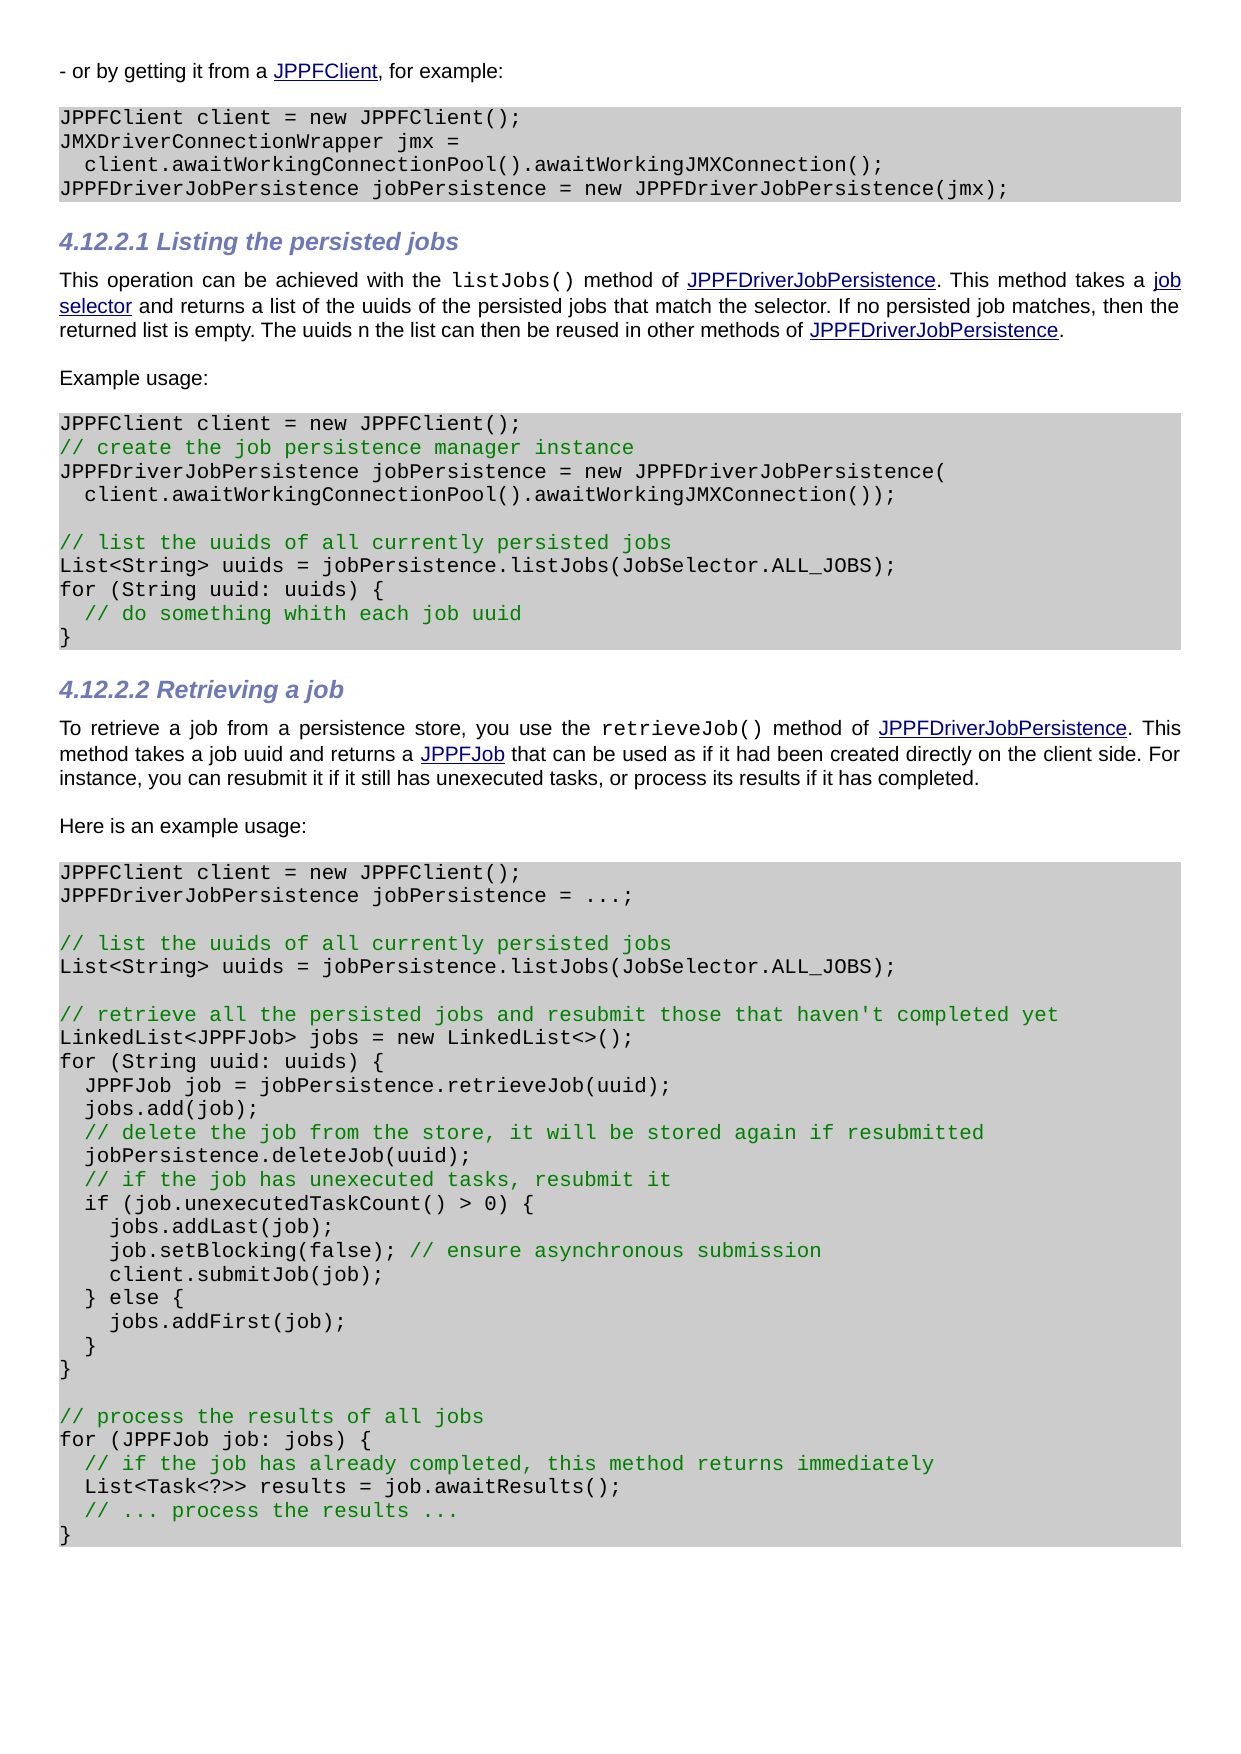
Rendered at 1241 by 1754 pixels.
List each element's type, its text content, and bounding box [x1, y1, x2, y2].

text JMXDriverConnectionWrapper jmx = [59, 131, 1181, 154]
text // list the uuids of all currently persisted jobs [59, 532, 1181, 555]
text jobs.add(job); [59, 1098, 1181, 1122]
text } [59, 626, 1181, 650]
text // create the job persistence manager instance [59, 437, 1181, 461]
text To retrieve a job from a persistence store, you use the retrieveJob() method of JPPFDriverJobPersistence. This method takes a job uuid and returns a JPPFJob that can be used as if it had been created directly on the client side. For instance, you can resubmit it if it still has unexecuted tasks, or process its results if it has completed. [59, 716, 1181, 790]
text List<String> uuids = jobPersistence.listJobs(JobSelector.ALL_JOBS); [59, 956, 1181, 980]
text } [59, 1524, 1181, 1547]
text // if the job has unexecuted tasks, resubmit it [59, 1169, 1181, 1193]
text // retrieve all the persisted jobs and resubmit those that haven't completed yet [59, 1004, 1181, 1027]
text client.awaitWorkingConnectionPool().awaitWorkingJMXConnection(); [59, 154, 1181, 178]
text List<String> uuids = jobPersistence.listJobs(JobSelector.ALL_JOBS); [59, 555, 1181, 579]
text // ... process the results ... [59, 1500, 1181, 1524]
text JPPFDriverJobPersistence jobPersistence = ...; [59, 885, 1181, 909]
text - or by getting it from a JPPFClient, for example: [59, 59, 1181, 83]
text } [59, 1335, 1181, 1358]
text Example usage: [59, 366, 1181, 389]
text job.setBlocking(false); // ensure asynchronous submission [59, 1240, 1181, 1264]
text for (String uuid: uuids) { [59, 1051, 1181, 1074]
subtitle Retrieving a job [59, 675, 1181, 704]
text jobs.addLast(job); [59, 1216, 1181, 1240]
text // process the results of all jobs [59, 1406, 1181, 1429]
text // if the job has already completed, this method returns immediately [59, 1453, 1181, 1477]
text for (String uuid: uuids) { [59, 579, 1181, 603]
text client.awaitWorkingConnectionPool().awaitWorkingJMXConnection()); [59, 484, 1181, 508]
text jobPersistence.deleteJob(uuid); [59, 1146, 1181, 1169]
text for (JPPFJob job: jobs) { [59, 1429, 1181, 1453]
subtitle Listing the persisted jobs [59, 227, 1181, 255]
text JPPFClient client = new JPPFClient(); [59, 413, 1181, 437]
text Here is an example usage: [59, 814, 1181, 838]
text JPPFDriverJobPersistence jobPersistence = new JPPFDriverJobPersistence( [59, 461, 1181, 484]
text LinkedList<JPPFJob> jobs = new LinkedList<>(); [59, 1027, 1181, 1051]
text if (job.unexecutedTaskCount() > 0) { [59, 1193, 1181, 1216]
text List<Task<?>> results = job.awaitResults(); [59, 1477, 1181, 1500]
text JPPFJob job = jobPersistence.retrieveJob(uuid); [59, 1074, 1181, 1098]
text // do something whith each job uuid [59, 603, 1181, 626]
text } [59, 1358, 1181, 1382]
text JPPFClient client = new JPPFClient(); [59, 107, 1181, 131]
text // list the uuids of all currently persisted jobs [59, 933, 1181, 956]
text } else { [59, 1287, 1181, 1311]
text jobs.addFirst(job); [59, 1311, 1181, 1335]
text This operation can be achieved with the listJobs() method of JPPFDriverJobPersistence. This method takes a job selector and returns a list of the uuids of the persisted jobs that match the selector. If no persisted job matches, then the returned list is empty. The uuids n the list can then be reused in other methods of JPPFDriverJobPersistence. [59, 268, 1181, 342]
text JPPFClient client = new JPPFClient(); [59, 862, 1181, 885]
text JPPFDriverJobPersistence jobPersistence = new JPPFDriverJobPersistence(jmx); [59, 178, 1181, 202]
text // delete the job from the store, it will be stored again if resubmitted [59, 1122, 1181, 1146]
text client.submitJob(job); [59, 1264, 1181, 1287]
